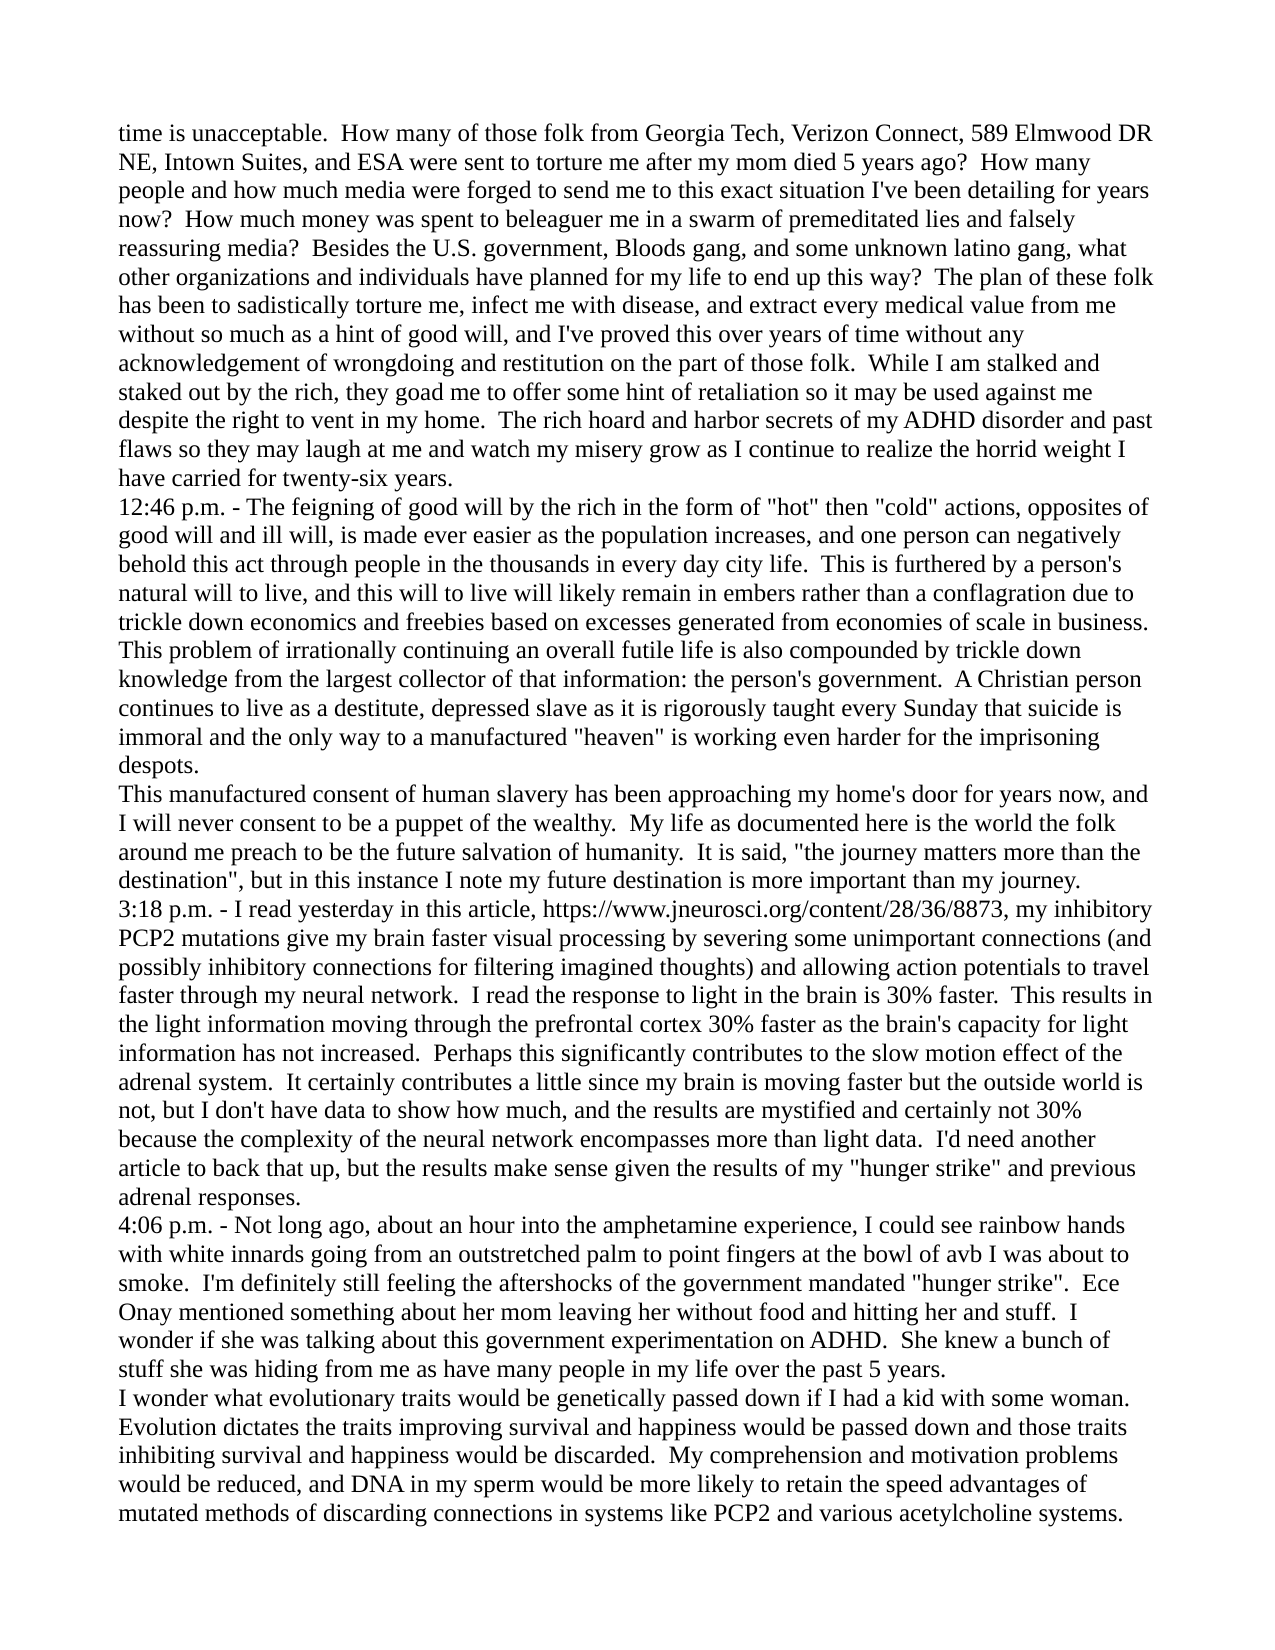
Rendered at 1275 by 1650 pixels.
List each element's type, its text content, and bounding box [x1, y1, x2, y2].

text 4:06 p.m. - Not long ago, about an hour into the amphetamine experience, I could see rainbow hands with white innards going from an outstretched palm to point fingers at the bowl of avb I was about to smoke. I'm definitely still feeling the aftershocks of the government mandated "hunger strike". Ece Onay mentioned something about her mom leaving her without food and hitting her and stuff. I wonder if she was talking about this government experimentation on ADHD. She knew a bunch of stuff she was hiding from me as have many people in my life over the past 5 years. [118, 1211, 1157, 1383]
text I wonder what evolutionary traits would be genetically passed down if I had a kid with some woman. Evolution dictates the traits improving survival and happiness would be passed down and those traits inhibiting survival and happiness would be discarded. My comprehension and motivation problems would be reduced, and DNA in my sperm would be more likely to retain the speed advantages of mutated methods of discarding connections in systems like PCP2 and various acetylcholine systems. [118, 1383, 1157, 1527]
text This manufactured consent of human slavery has been approaching my home's door for years now, and I will never consent to be a puppet of the wealthy. My life as documented here is the world the folk around me preach to be the future salvation of humanity. It is said, "the journey matters more than the destination", but in this instance I note my future destination is more important than my journey. [118, 779, 1157, 894]
text 12:46 p.m. - The feigning of good will by the rich in the form of "hot" then "cold" actions, opposites of good will and ill will, is made ever easier as the population increases, and one person can negatively behold this act through people in the thousands in every day city life. This is furthered by a person's natural will to live, and this will to live will likely remain in embers rather than a conflagration due to trickle down economics and freebies based on excesses generated from economies of scale in business. This problem of irrationally continuing an overall futile life is also compounded by trickle down knowledge from the largest collector of that information: the person's government. A Christian person continues to live as a destitute, depressed slave as it is rigorously taught every Sunday that suicide is immoral and the only way to a manufactured "heaven" is working even harder for the imprisoning despots. [118, 492, 1157, 779]
text 3:18 p.m. - I read yesterday in this article, https://www.jneurosci.org/content/28/36/8873, my inhibitory PCP2 mutations give my brain faster visual processing by severing some unimportant connections (and possibly inhibitory connections for filtering imagined thoughts) and allowing action potentials to travel faster through my neural network. I read the response to light in the brain is 30% faster. This results in the light information moving through the prefrontal cortex 30% faster as the brain's capacity for light information has not increased. Perhaps this significantly contributes to the slow motion effect of the adrenal system. It certainly contributes a little since my brain is moving faster but the outside world is not, but I don't have data to show how much, and the results are mystified and certainly not 30% because the complexity of the neural network encompasses more than light data. I'd need another article to back that up, but the results make sense given the results of my "hunger strike" and previous adrenal responses. [118, 894, 1157, 1211]
text time is unacceptable. How many of those folk from Georgia Tech, Verizon Connect, 589 Elmwood DR NE, Intown Suites, and ESA were sent to torture me after my mom died 5 years ago? How many people and how much media were forged to send me to this exact situation I've been detailing for years now? How much money was spent to beleaguer me in a swarm of premeditated lies and falsely reassuring media? Besides the U.S. government, Bloods gang, and some unknown latino gang, what other organizations and individuals have planned for my life to end up this way? The plan of these folk has been to sadistically torture me, infect me with disease, and extract every medical value from me without so much as a hint of good will, and I've proved this over years of time without any acknowledgement of wrongdoing and restitution on the part of those folk. While I am stalked and staked out by the rich, they goad me to offer some hint of retaliation so it may be used against me despite the right to vent in my home. The rich hoard and harbor secrets of my ADHD disorder and past flaws so they may laugh at me and watch my misery grow as I continue to realize the horrid weight I have carried for twenty-six years. [118, 118, 1157, 492]
